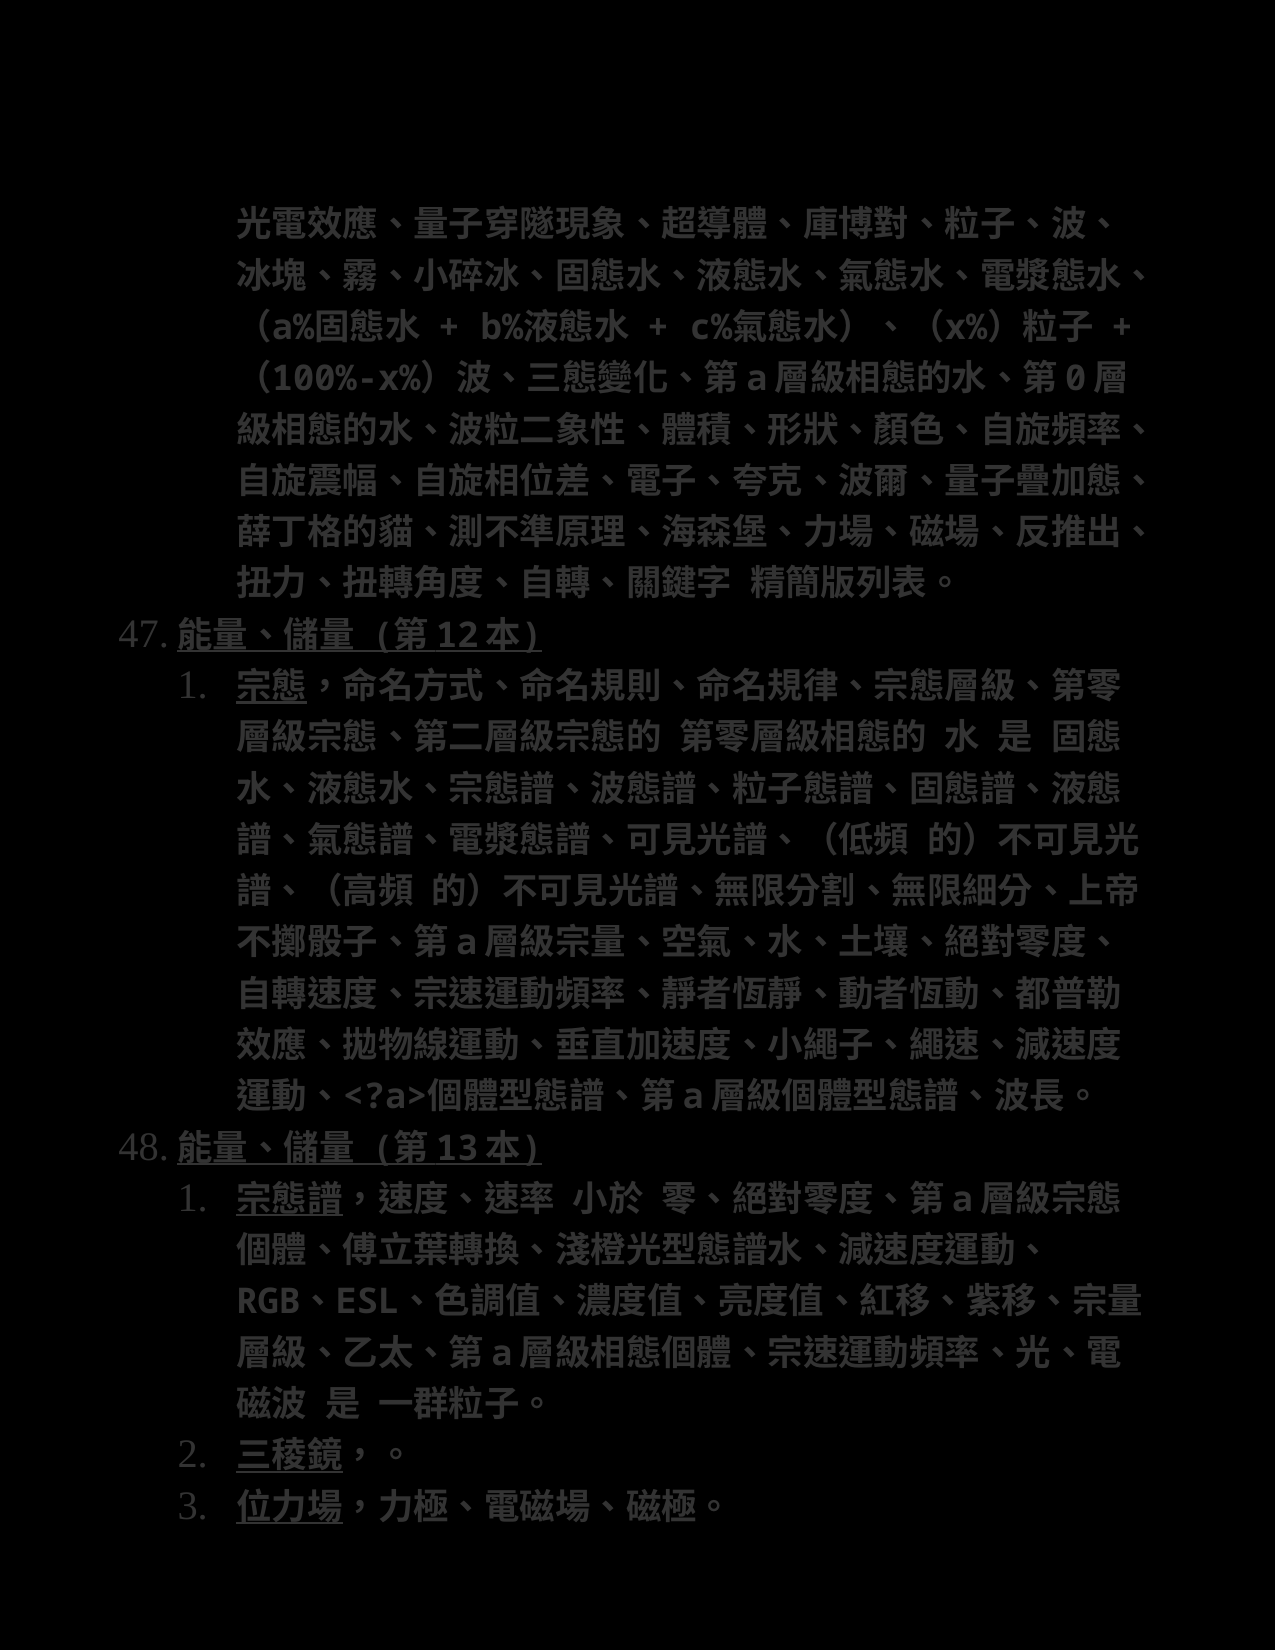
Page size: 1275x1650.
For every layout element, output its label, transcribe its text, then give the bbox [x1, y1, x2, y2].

list 能量、儲量 (第13本) [118, 1119, 1157, 1170]
list 宗態，命名方式、命名規則、命名規律、宗態層級、第零層級宗態、第二層級宗態的 第零層級相態的 水 是 固態水、液態水、宗態譜、波態譜、粒子態譜、固態譜、液態譜、氣態譜、電漿態譜、可見光譜、（低頻 的）不可見光譜、（高頻 的）不可見光譜、無限分割、無限細分、上帝不擲骰子、第a層級宗量、空氣、水、土壤、絕對零度、自轉速度、宗速運動頻率、靜者恆靜、動者恆動、都普勒效應、拋物線運動、垂直加速度、小繩子、繩速、減速度運動、<?a>個體型態譜、第a層級個體型態譜、波長。 [177, 657, 1157, 1119]
list 三稜鏡，。 [177, 1427, 1157, 1478]
list 能量、儲量 (第12本) [118, 606, 1157, 657]
list 光電效應、量子穿隧現象、超導體、庫博對、粒子、波、冰塊、霧、小碎冰、固態水、液態水、氣態水、電漿態水、（a%固態水 + b%液態水 + c%氣態水）、（x%）粒子 +（100%-x%）波、三態變化、第a層級相態的水、第0層級相態的水、波粒二象性、體積、形狀、顏色、自旋頻率、自旋震幅、自旋相位差、電子、夸克、波爾、量子疊加態、薛丁格的貓、測不準原理、海森堡、力場、磁場、反推出、扭力、扭轉角度、自轉、關鍵字 精簡版列表。 [177, 196, 1157, 606]
list 位力場，力極、電磁場、磁極。 [177, 1478, 1157, 1529]
list 宗態譜，速度、速率 小於 零、絕對零度、第a層級宗態個體、傅立葉轉換、淺橙光型態譜水、減速度運動、RGB、ESL、色調值、濃度值、亮度值、紅移、紫移、宗量層級、乙太、第a層級相態個體、宗速運動頻率、光、電磁波 是 一群粒子。 [177, 1170, 1157, 1427]
